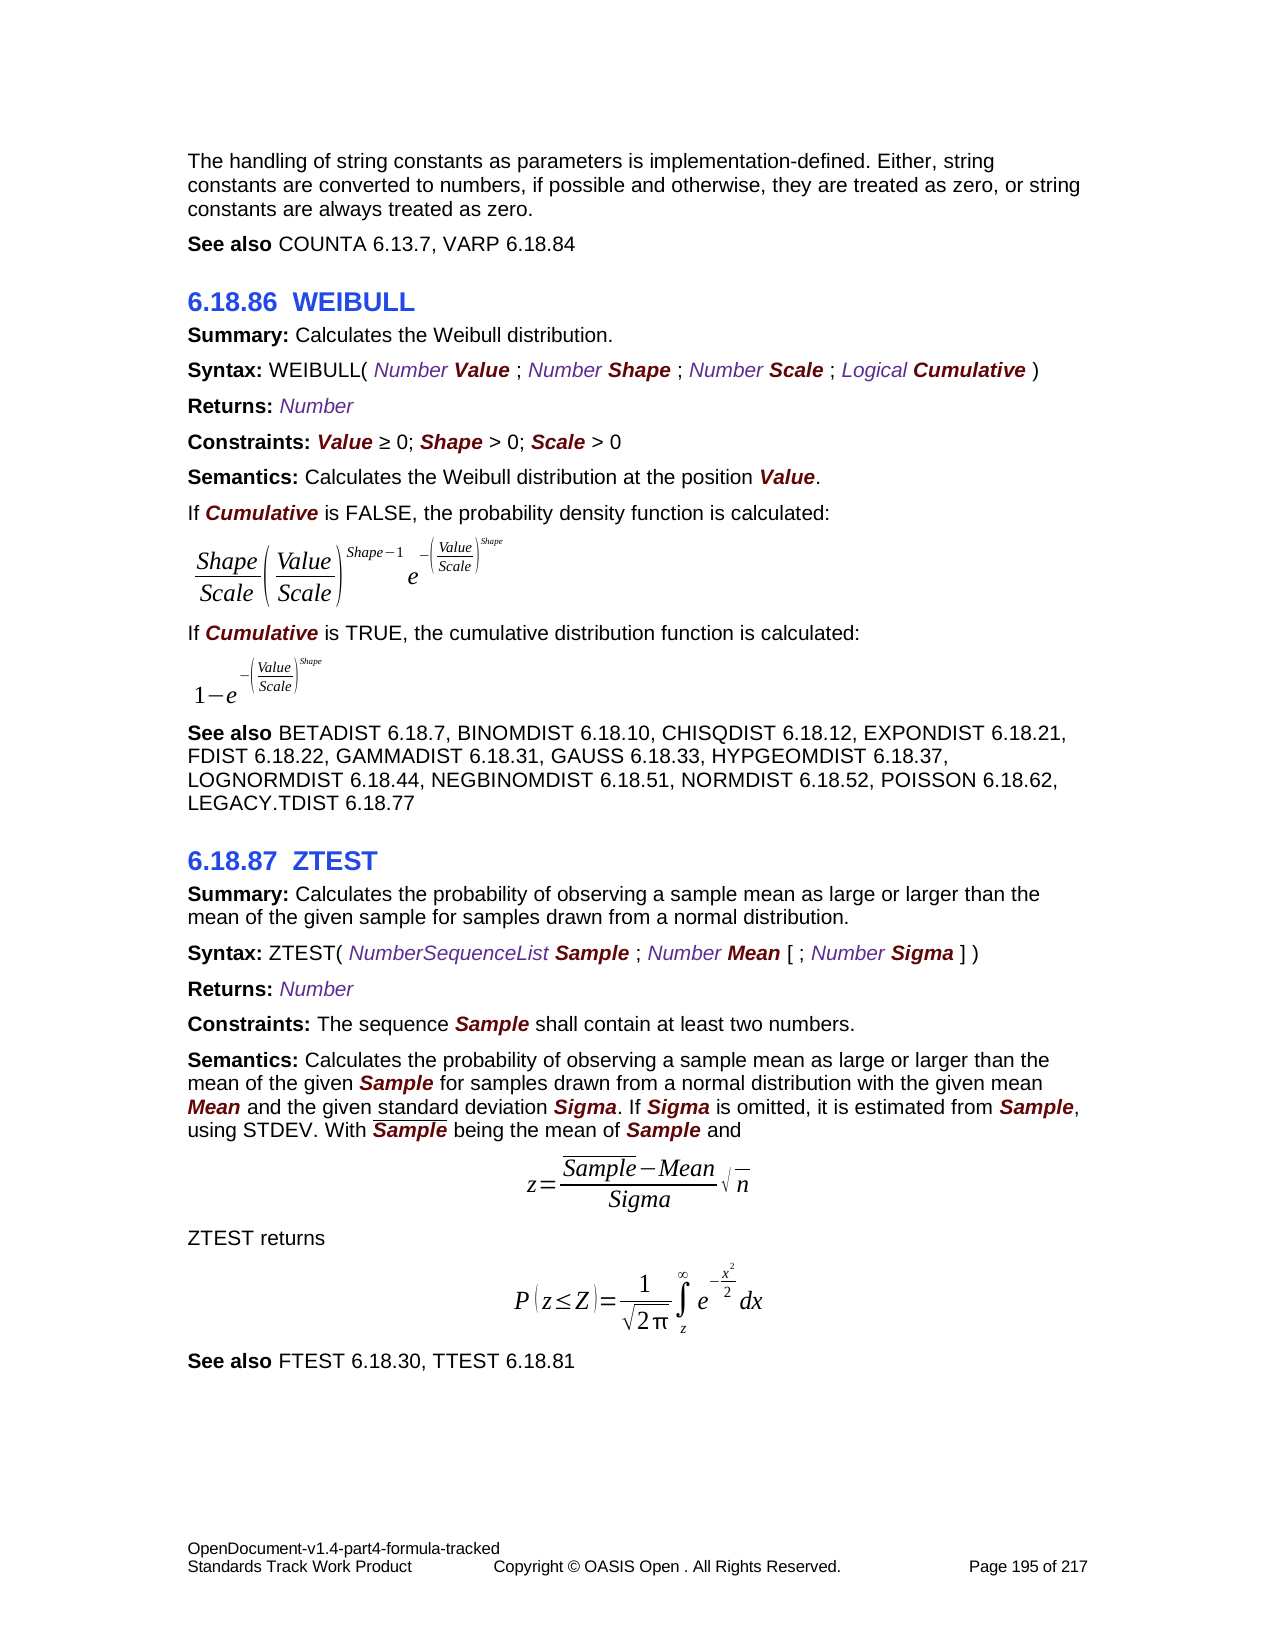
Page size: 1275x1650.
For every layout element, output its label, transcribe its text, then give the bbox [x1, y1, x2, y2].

text Constraints: The sequence Sample shall contain at least two numbers. [187, 1013, 1088, 1036]
text Syntax: ZTEST( NumberSequenceList Sample ; Number Mean [ ; Number Sigma ] ) [187, 941, 1088, 965]
subtitle ZTEST [187, 846, 1088, 876]
text Returns: Number [187, 977, 1088, 1001]
text If Cumulative is FALSE, the probability density function is calculated: [187, 501, 1088, 525]
text Constraints: Value ≥ 0; Shape > 0; Scale > 0 [187, 430, 1088, 454]
text Returns: Number [187, 394, 1088, 418]
subtitle WEIBULL [187, 287, 1088, 317]
text See also FTEST 6.18.30, TTEST 6.18.81 [187, 1349, 1088, 1373]
text See also BETADIST 6.18.7, BINOMDIST 6.18.10, CHISQDIST 6.18.12, EXPONDIST 6.18.21, FDIST 6.18.22, GAMMADIST 6.18.31, GAUSS 6.18.33, HYPGEOMDIST 6.18.37, LOGNORMDIST 6.18.44, NEGBINOMDIST 6.18.51, NORMDIST 6.18.52, POISSON 6.18.62, LEGACY.TDIST 6.18.77 [187, 721, 1088, 815]
text ZTEST returns [187, 1226, 1088, 1249]
text Summary: Calculates the Weibull distribution. [187, 323, 1088, 347]
text If Cumulative is TRUE, the cumulative distribution function is calculated: [187, 621, 1088, 645]
text Summary: Calculates the probability of observing a sample mean as large or larger than the mean of the given sample for samples drawn from a normal distribution. [187, 882, 1088, 929]
text Semantics: Calculates the probability of observing a sample mean as large or larger than the mean of the given Sample for samples drawn from a normal distribution with the given mean Mean and the given standard deviation Sigma. If Sigma is omitted, it is estimated from Sample, using STDEV. With Sample being the mean of Sample and [187, 1048, 1088, 1142]
text See also COUNTA 6.13.7, VARP 6.18.84 [187, 233, 1088, 256]
text Syntax: WEIBULL( Number Value ; Number Shape ; Number Scale ; Logical Cumulative ) [187, 359, 1088, 382]
text The handling of string constants as parameters is implementation-defined. Either, string constants are converted to numbers, if possible and otherwise, they are treated as zero, or string constants are always treated as zero. [187, 150, 1088, 221]
text Semantics: Calculates the Weibull distribution at the position Value. [187, 466, 1088, 489]
